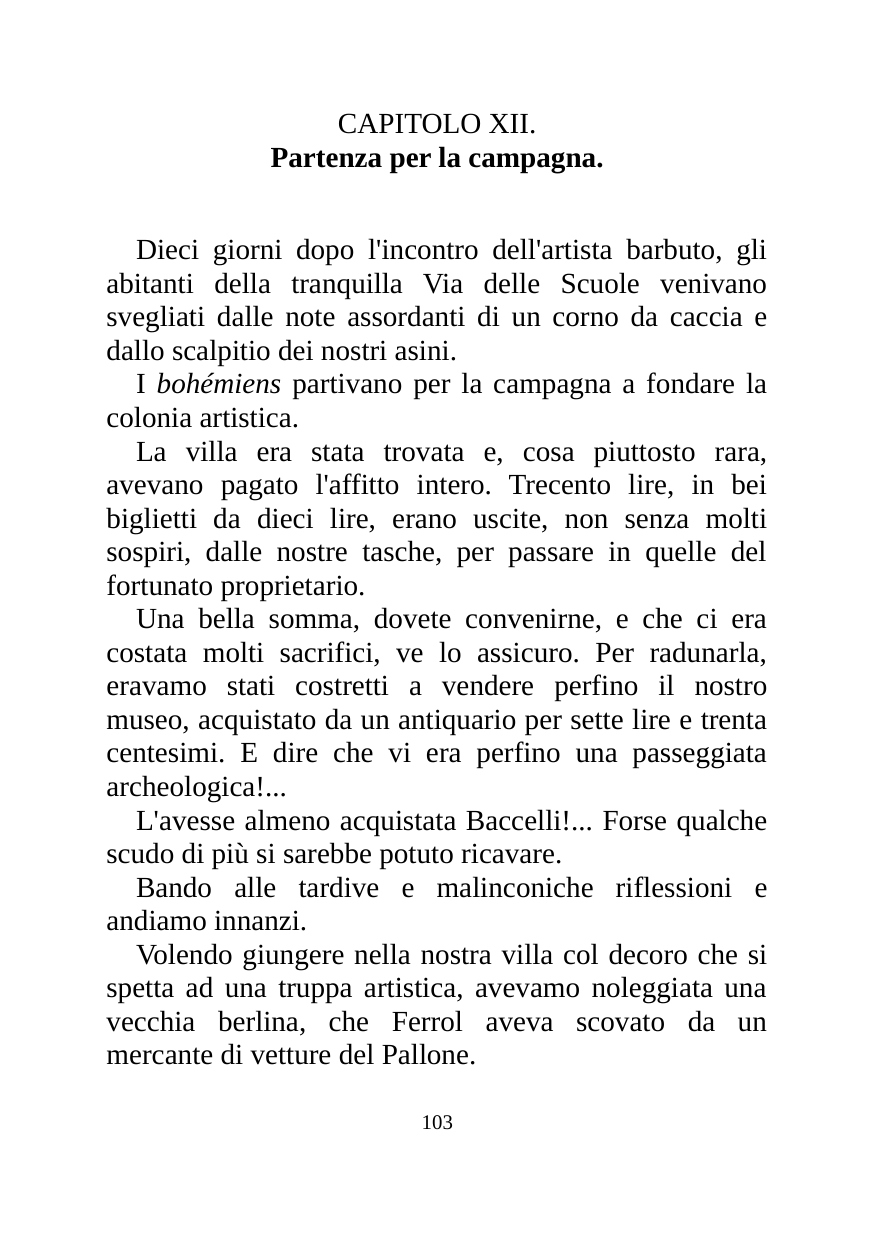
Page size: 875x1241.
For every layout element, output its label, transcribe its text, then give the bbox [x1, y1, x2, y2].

text L'avesse almeno acquistata Baccelli!... Forse qualche scudo di più si sarebbe potuto ricavare. [106, 803, 768, 870]
text La villa era stata trovata e, cosa piuttosto rara, avevano pagato l'affitto intero. Trecento lire, in bei biglietti da dieci lire, erano uscite, non senza molti sospiri, dalle nostre tasche, per passare in quelle del fortunato proprietario. [106, 434, 768, 601]
text Dieci giorni dopo l'incontro dell'artista barbuto, gli abitanti della tranquilla Via delle Scuole venivano svegliati dalle note assordanti di un corno da caccia e dallo scalpitio dei nostri asini. [106, 232, 768, 367]
text Una bella somma, dovete convenirne, e che ci era costata molti sacrifici, ve lo assicuro. Per radunarla, eravamo stati costretti a vendere perfino il nostro museo, acquistato da un antiquario per sette lire e trenta centesimi. E dire che vi era perfino una passeggiata archeologica!... [106, 601, 768, 803]
subtitle CAPITOLO XII. Partenza per la campagna. [106, 106, 768, 173]
text Volendo giungere nella nostra villa col decoro che si spetta ad una truppa artistica, avevamo noleggiata una vecchia berlina, che Ferrol aveva scovato da un mercante di vetture del Pallone. [106, 937, 768, 1071]
text I bohémiens partivano per la campagna a fondare la colonia artistica. [106, 367, 768, 434]
text Bando alle tardive e malinconiche riflessioni e andiamo innanzi. [106, 870, 768, 937]
